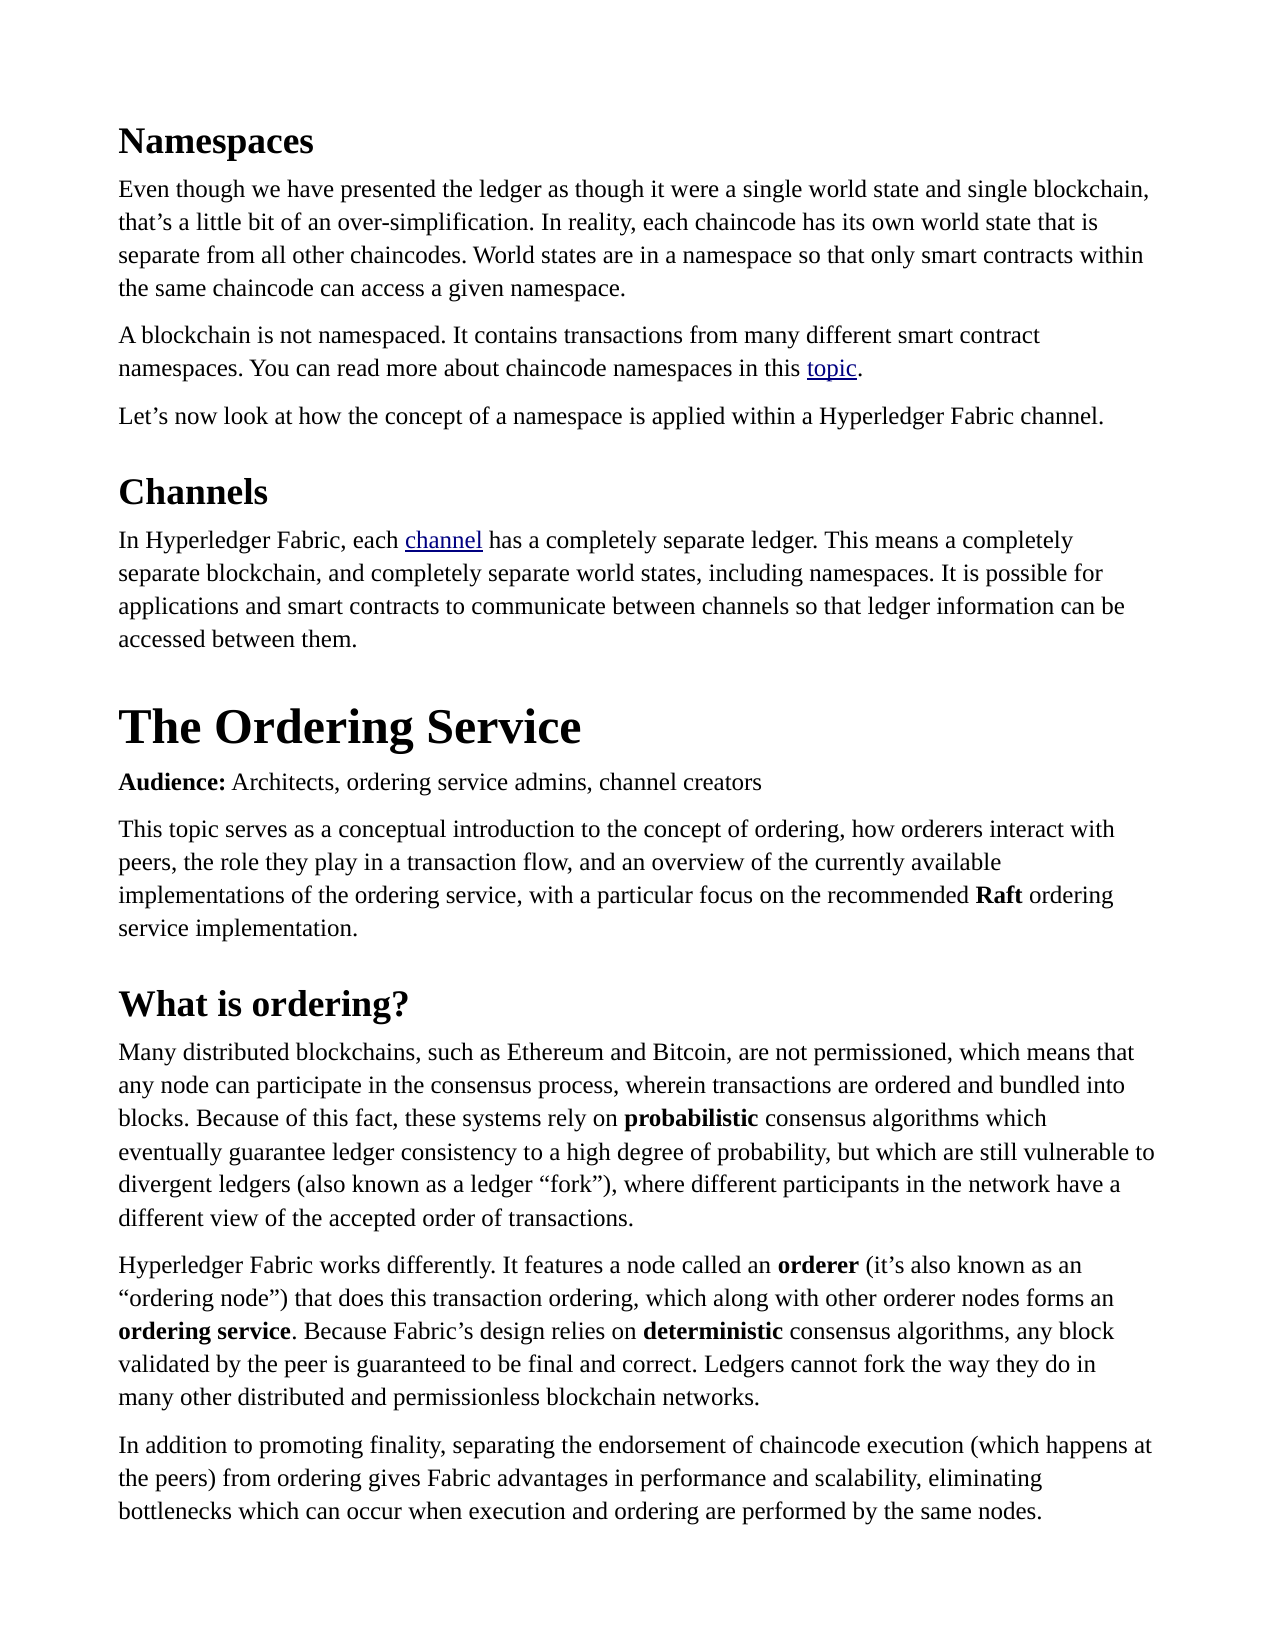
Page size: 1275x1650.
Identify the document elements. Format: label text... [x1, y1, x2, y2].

text Let’s now look at how the concept of a namespace is applied within a Hyperledger Fabric channel. [118, 401, 1157, 430]
subtitle The Ordering Service [118, 697, 1157, 754]
subtitle What is ordering? [118, 982, 1157, 1025]
text A blockchain is not namespaced. It contains transactions from many different smart contract namespaces. You can read more about chaincode namespaces in this topic. [118, 320, 1157, 382]
text Many distributed blockchains, such as Ethereum and Bitcoin, are not permissioned, which means that any node can participate in the consensus process, wherein transactions are ordered and bundled into blocks. Because of this fact, these systems rely on probabilistic consensus algorithms which eventually guarantee ledger consistency to a high degree of probability, but which are still vulnerable to divergent ledgers (also known as a ledger “fork”), where different participants in the network have a different view of the accepted order of transactions. [118, 1037, 1157, 1231]
text This topic serves as a conceptual introduction to the concept of ordering, how orderers interact with peers, the role they play in a transaction flow, and an overview of the currently available implementations of the ordering service, with a particular focus on the recommended Raft ordering service implementation. [118, 814, 1157, 942]
subtitle Namespaces [118, 118, 1157, 161]
subtitle Channels [118, 469, 1157, 513]
text In Hyperledger Fabric, each channel has a completely separate ledger. This means a completely separate blockchain, and completely separate world states, including namespaces. It is possible for applications and smart contracts to communicate between channels so that ledger information can be accessed between them. [118, 525, 1157, 653]
text Audience: Architects, ordering service admins, channel creators [118, 767, 1157, 796]
text Even though we have presented the ledger as though it were a single world state and single blockchain, that’s a little bit of an over-simplification. In reality, each chaincode has its own world state that is separate from all other chaincodes. World states are in a namespace so that only smart contracts within the same chaincode can access a given namespace. [118, 174, 1157, 302]
text Hyperledger Fabric works differently. It features a node called an orderer (it’s also known as an “ordering node”) that does this transaction ordering, which along with other orderer nodes forms an ordering service. Because Fabric’s design relies on deterministic consensus algorithms, any block validated by the peer is guaranteed to be final and correct. Ledgers cannot fork the way they do in many other distributed and permissionless blockchain networks. [118, 1250, 1157, 1411]
text In addition to promoting finality, separating the endorsement of chaincode execution (which happens at the peers) from ordering gives Fabric advantages in performance and scalability, eliminating bottlenecks which can occur when execution and ordering are performed by the same nodes. [118, 1430, 1157, 1525]
